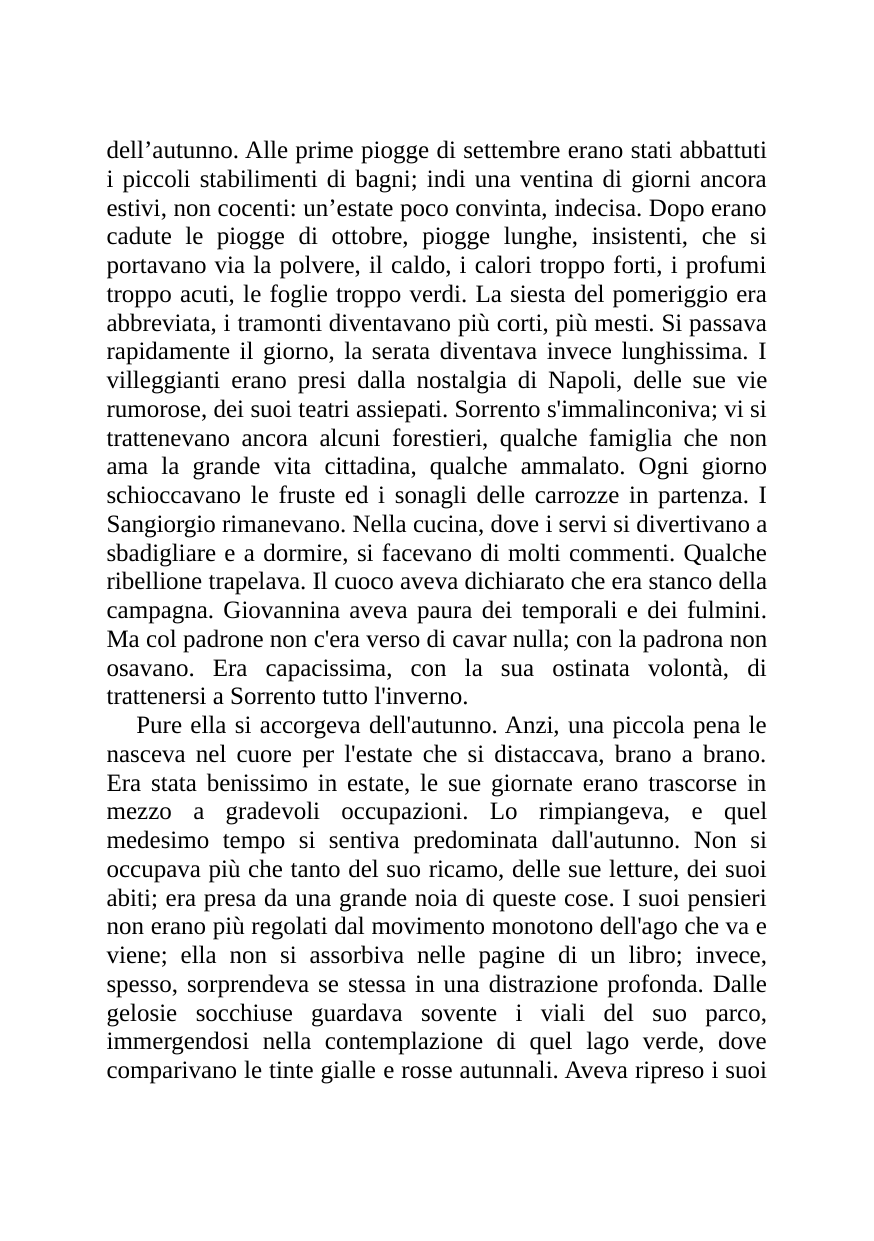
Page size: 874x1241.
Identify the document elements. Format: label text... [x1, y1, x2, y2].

text dell’autunno. Alle prime piogge di settembre erano stati abbattuti i piccoli stabilimenti di bagni; indi una ventina di giorni ancora estivi, non cocenti: un’estate poco convinta, indecisa. Dopo erano cadute le piogge di ottobre, piogge lunghe, insistenti, che si portavano via la polvere, il caldo, i calori troppo forti, i profumi troppo acuti, le foglie troppo verdi. La siesta del pomeriggio era abbreviata, i tramonti diventavano più corti, più mesti. Si passava rapidamente il giorno, la serata diventava invece lunghissima. I villeggianti erano presi dalla nostalgia di Napoli, delle sue vie rumorose, dei suoi teatri assiepati. Sorrento s'immalinconiva; vi si trattenevano ancora alcuni forestieri, qualche famiglia che non ama la grande vita cittadina, qualche ammalato. Ogni giorno schioccavano le fruste ed i sonagli delle carrozze in partenza. I Sangiorgio rimanevano. Nella cucina, dove i servi si divertivano a sbadigliare e a dormire, si facevano di molti commenti. Qualche ribellione trapelava. Il cuoco aveva dichiarato che era stanco della campagna. Giovannina aveva paura dei temporali e dei fulmini. Ma col padrone non c'era verso di cavar nulla; con la padrona non osavano. Era capacissima, con la sua ostinata volontà, di trattenersi a Sorrento tutto l'inverno. [106, 135, 768, 710]
text Pure ella si accorgeva dell'autunno. Anzi, una piccola pena le nasceva nel cuore per l'estate che si distaccava, brano a brano. Era stata benissimo in estate, le sue giornate erano trascorse in mezzo a gradevoli occupazioni. Lo rimpiangeva, e quel medesimo tempo si sentiva predominata dall'autunno. Non si occupava più che tanto del suo ricamo, delle sue letture, dei suoi abiti; era presa da una grande noia di queste cose. I suoi pensieri non erano più regolati dal movimento monotono dell'ago che va e viene; ella non si assorbiva nelle pagine di un libro; invece, spesso, sorprendeva se stessa in una distrazione profonda. Dalle gelosie socchiuse guardava sovente i viali del suo parco, immergendosi nella contemplazione di quel lago verde, dove comparivano le tinte gialle e rosse autunnali. Aveva ripreso i suoi [106, 710, 768, 1084]
